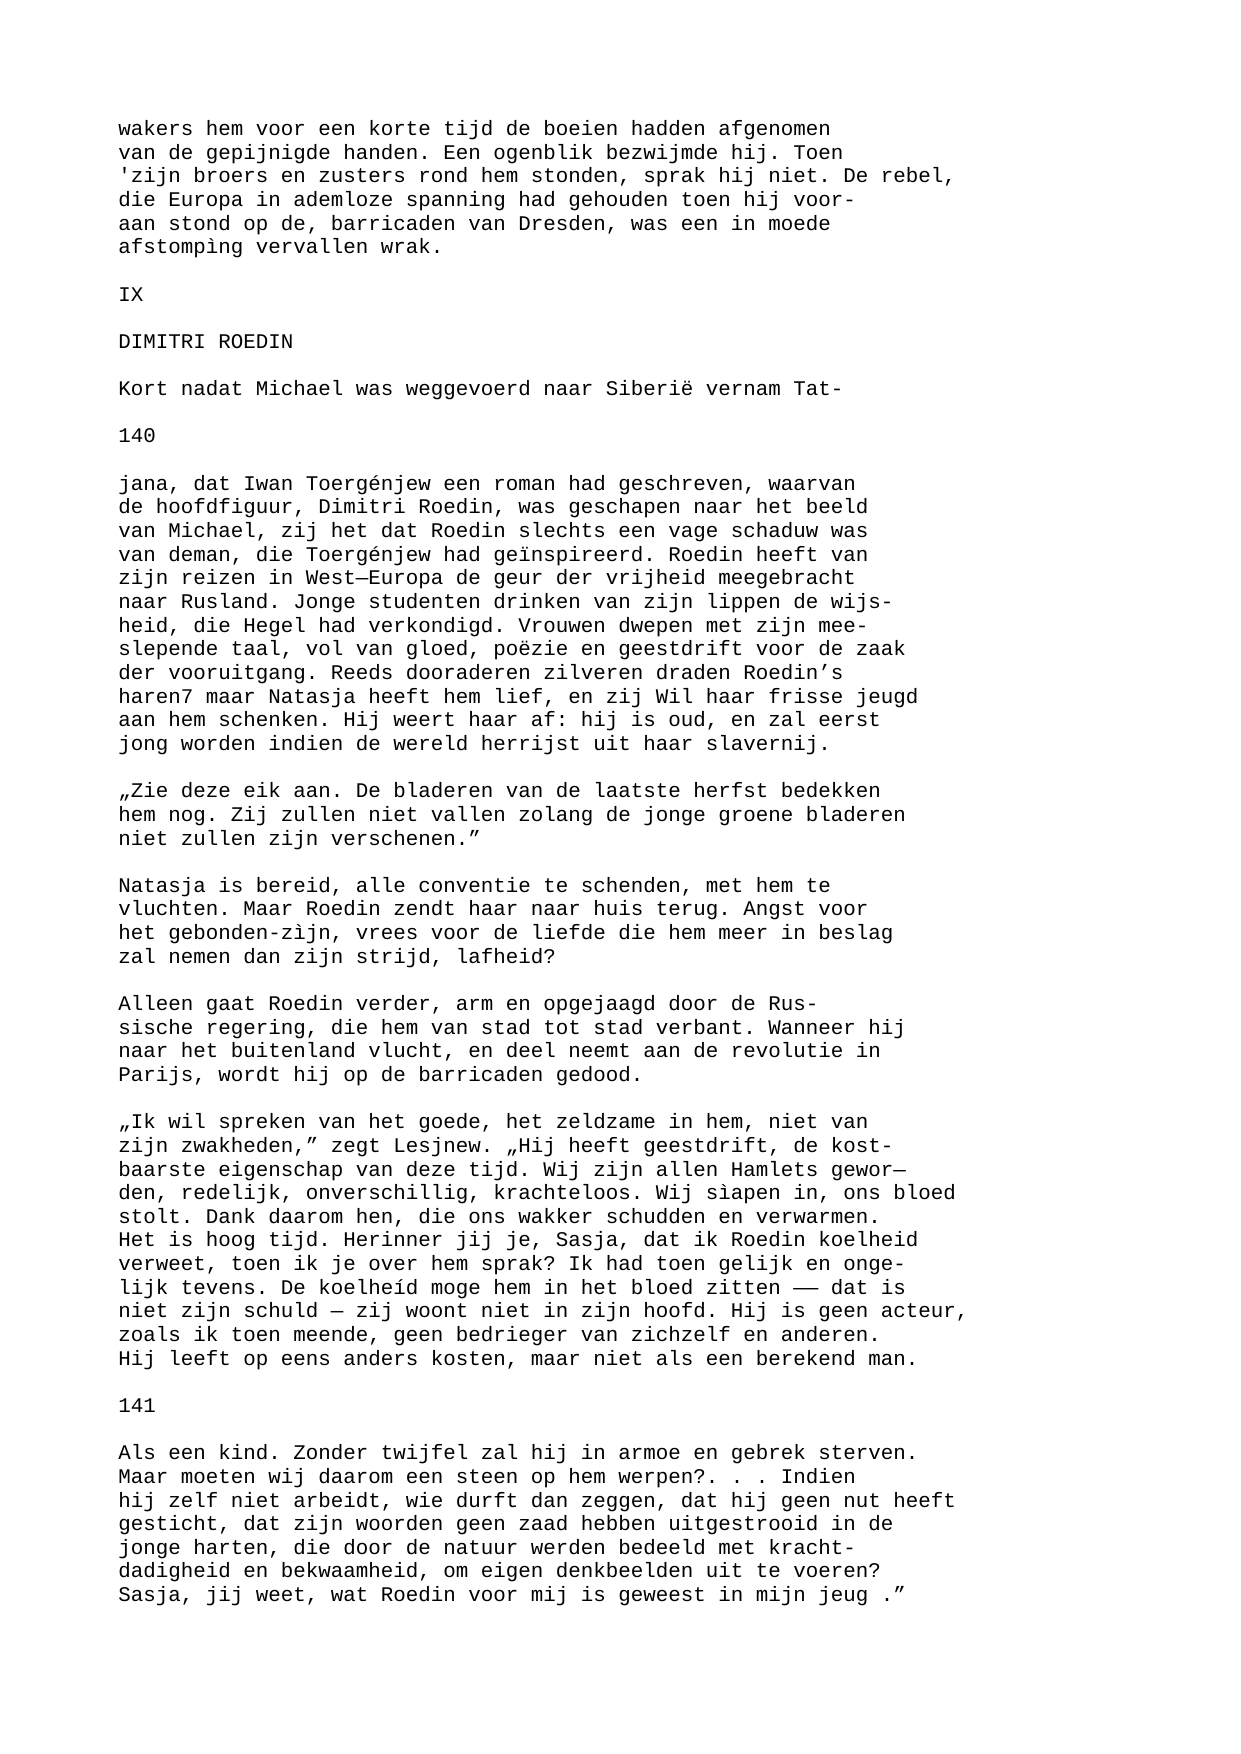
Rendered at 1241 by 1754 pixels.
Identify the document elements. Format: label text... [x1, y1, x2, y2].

text lijk tevens. De koelheíd moge hem in het bloed zitten —— dat is [118, 1277, 1122, 1300]
text wakers hem voor een korte tijd de boeien hadden afgenomen [118, 118, 1122, 142]
text der vooruitgang. Reeds dooraderen zilveren draden Roedin’s [118, 662, 1122, 686]
text naar Rusland. Jonge studenten drinken van zijn lippen de wijs- [118, 591, 1122, 615]
text zijn reizen in West—Europa de geur der vrijheid meegebracht [118, 567, 1122, 591]
text Hij leeft op eens anders kosten, maar niet als een berekend man. [118, 1348, 1122, 1371]
text „Ik wil spreken van het goede, het zeldzame in hem, niet van [118, 1111, 1122, 1135]
text dadigheid en bekwaamheid, om eigen denkbeelden uit te voeren? [118, 1561, 1122, 1584]
text Maar moeten wij daarom een steen op hem werpen?. . . Indien [118, 1466, 1122, 1489]
text hij zelf niet arbeidt, wie durft dan zeggen, dat hij geen nut heeft [118, 1489, 1122, 1513]
text 140 [118, 426, 1122, 449]
text baarste eigenschap van deze tijd. Wij zijn allen Hamlets gewor— [118, 1158, 1122, 1182]
text van deman, die Toergénjew had geïnspireerd. Roedin heeft van [118, 544, 1122, 567]
text Kort nadat Michael was weggevoerd naar Siberië vernam Tat- [118, 378, 1122, 402]
text den, redelijk, onverschillig, krachteloos. Wij sìapen in, ons bloed [118, 1182, 1122, 1206]
text niet zullen zijn verschenen.” [118, 827, 1122, 851]
text aan stond op de‚ barricaden van Dresden, was een in moede [118, 213, 1122, 236]
text Parijs, wordt hij op de barricaden gedood. [118, 1064, 1122, 1088]
text aan hem schenken. Hij weert haar af: hij is oud, en zal eerst [118, 709, 1122, 733]
text vluchten. Maar Roedin zendt haar naar huis terug. Angst voor [118, 898, 1122, 922]
text heid, die Hegel had verkondigd. Vrouwen dwepen met zijn mee- [118, 615, 1122, 638]
text hem nog. Zij zullen niet vallen zolang de jonge groene bladeren [118, 804, 1122, 827]
text IX [118, 284, 1122, 307]
text van de gepijnigde handen. Een ogenblik bezwijmde hij. Toen [118, 142, 1122, 165]
text 141 [118, 1395, 1122, 1419]
text zal nemen dan zijn strijd, lafheid? [118, 946, 1122, 969]
text die Europa in ademloze spanning had gehouden toen hij voor- [118, 189, 1122, 213]
text naar het buitenland vlucht, en deel neemt aan de revolutie in [118, 1040, 1122, 1064]
text haren7 maar Natasja heeft hem lief, en zij Wil haar frisse jeugd [118, 686, 1122, 709]
text Als een kind. Zonder twijfel zal hij in armoe en gebrek sterven. [118, 1442, 1122, 1466]
text jong worden indien de wereld herrijst uit haar slavernij. [118, 733, 1122, 757]
text het gebonden-zìjn, vrees voor de liefde die hem meer in beslag [118, 922, 1122, 946]
text Natasja is bereid, alle conventie te schenden, met hem te [118, 875, 1122, 898]
text Alleen gaat Roedin verder, arm en opgejaagd door de Rus- [118, 993, 1122, 1017]
text sische regering, die hem van stad tot stad verbant. Wanneer hij [118, 1017, 1122, 1040]
text van Michael, zij het dat Roedin slechts een vage schaduw was [118, 520, 1122, 544]
text slepende taal, vol van gloed, poëzie en geestdrift voor de zaak [118, 638, 1122, 662]
text Het is hoog tijd. Herinner jij je, Sasja, dat ik Roedin koelheid [118, 1229, 1122, 1253]
text „Zie deze eik aan. De bladeren van de laatste herfst bedekken [118, 780, 1122, 804]
text DIMITRI ROEDIN [118, 331, 1122, 354]
text afstompìng vervallen wrak. [118, 236, 1122, 260]
text zijn zwakheden,” zegt Lesjnew. „Hij heeft geestdrift, de kost- [118, 1135, 1122, 1158]
text gesticht, dat zijn woorden geen zaad hebben uitgestrooid in de [118, 1513, 1122, 1537]
text 'zijn broers en zusters rond hem stonden, sprak hij niet. De rebel, [118, 165, 1122, 189]
text Sasja, jij weet, wat Roedin voor mij is geweest in mijn jeug .” [118, 1584, 1122, 1608]
text stolt. Dank daarom hen, die ons wakker schudden en verwarmen. [118, 1206, 1122, 1229]
text verweet, toen ik je over hem sprak? Ik had toen gelijk en onge- [118, 1253, 1122, 1277]
text jana, dat Iwan Toergénjew een roman had geschreven, waarvan [118, 473, 1122, 496]
text jonge harten, die door de natuur werden bedeeld met kracht- [118, 1537, 1122, 1561]
text niet zijn schuld — zij woont niet in zijn hoofd. Hij is geen acteur, [118, 1300, 1122, 1324]
text zoals ik toen meende, geen bedrieger van zichzelf en anderen. [118, 1324, 1122, 1348]
text de hoofdfiguur, Dimitri Roedin, was geschapen naar het beeld [118, 496, 1122, 520]
